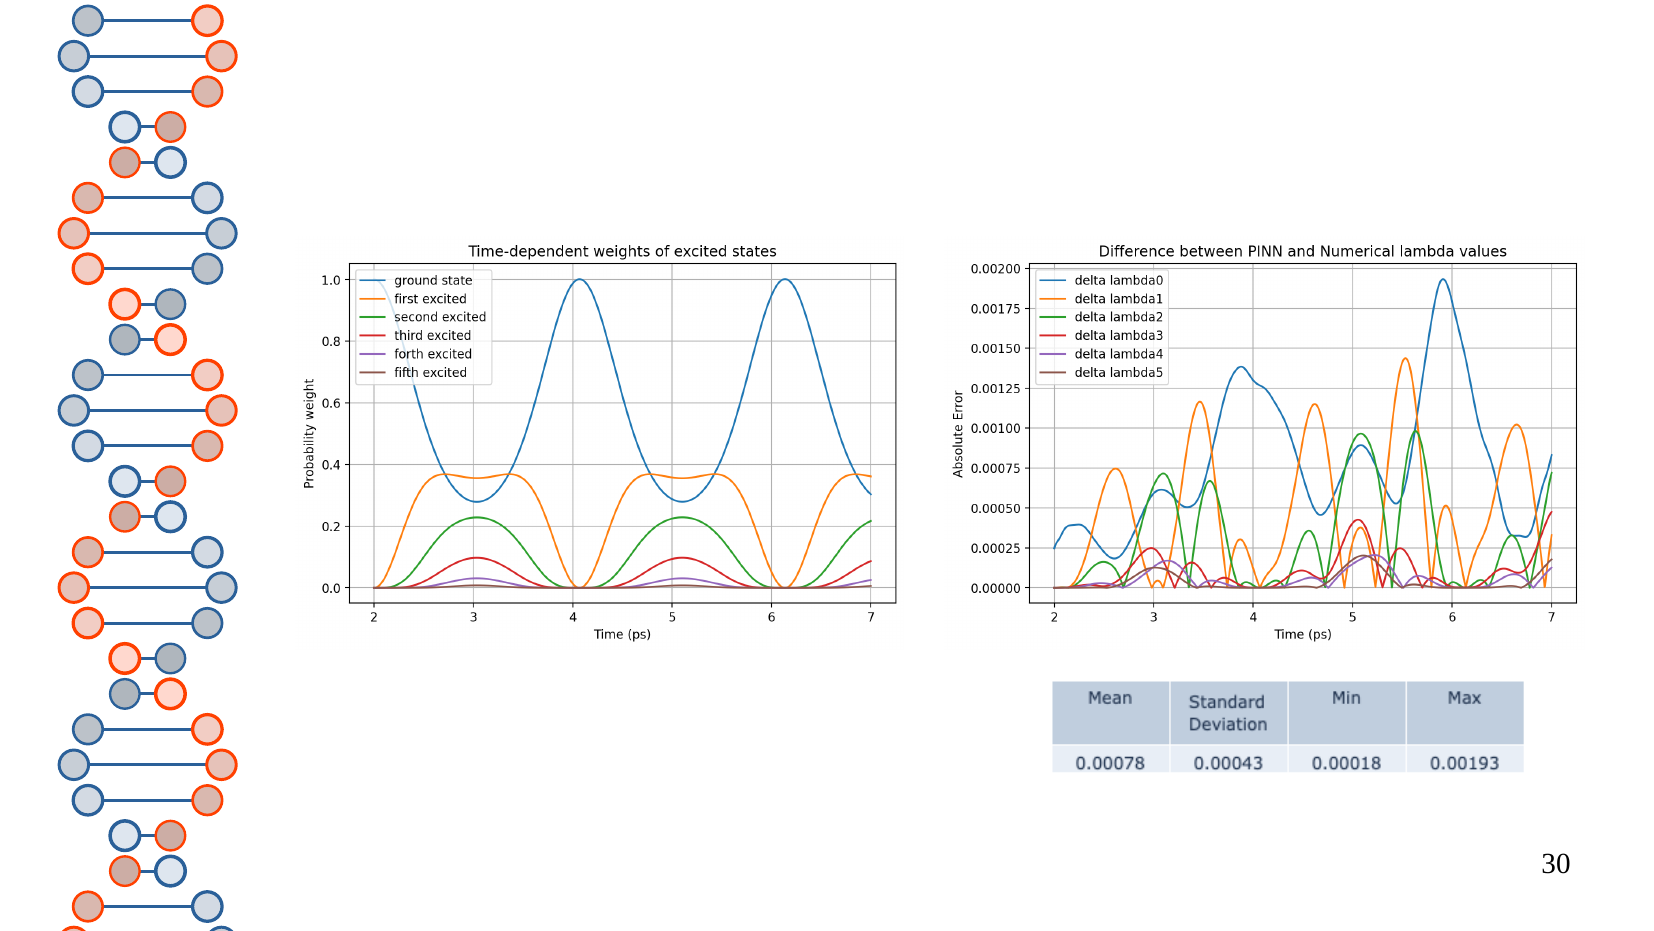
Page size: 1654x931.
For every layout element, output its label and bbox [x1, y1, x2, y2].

picture [944, 236, 1585, 650]
picture [1036, 665, 1542, 796]
picture [295, 236, 904, 650]
